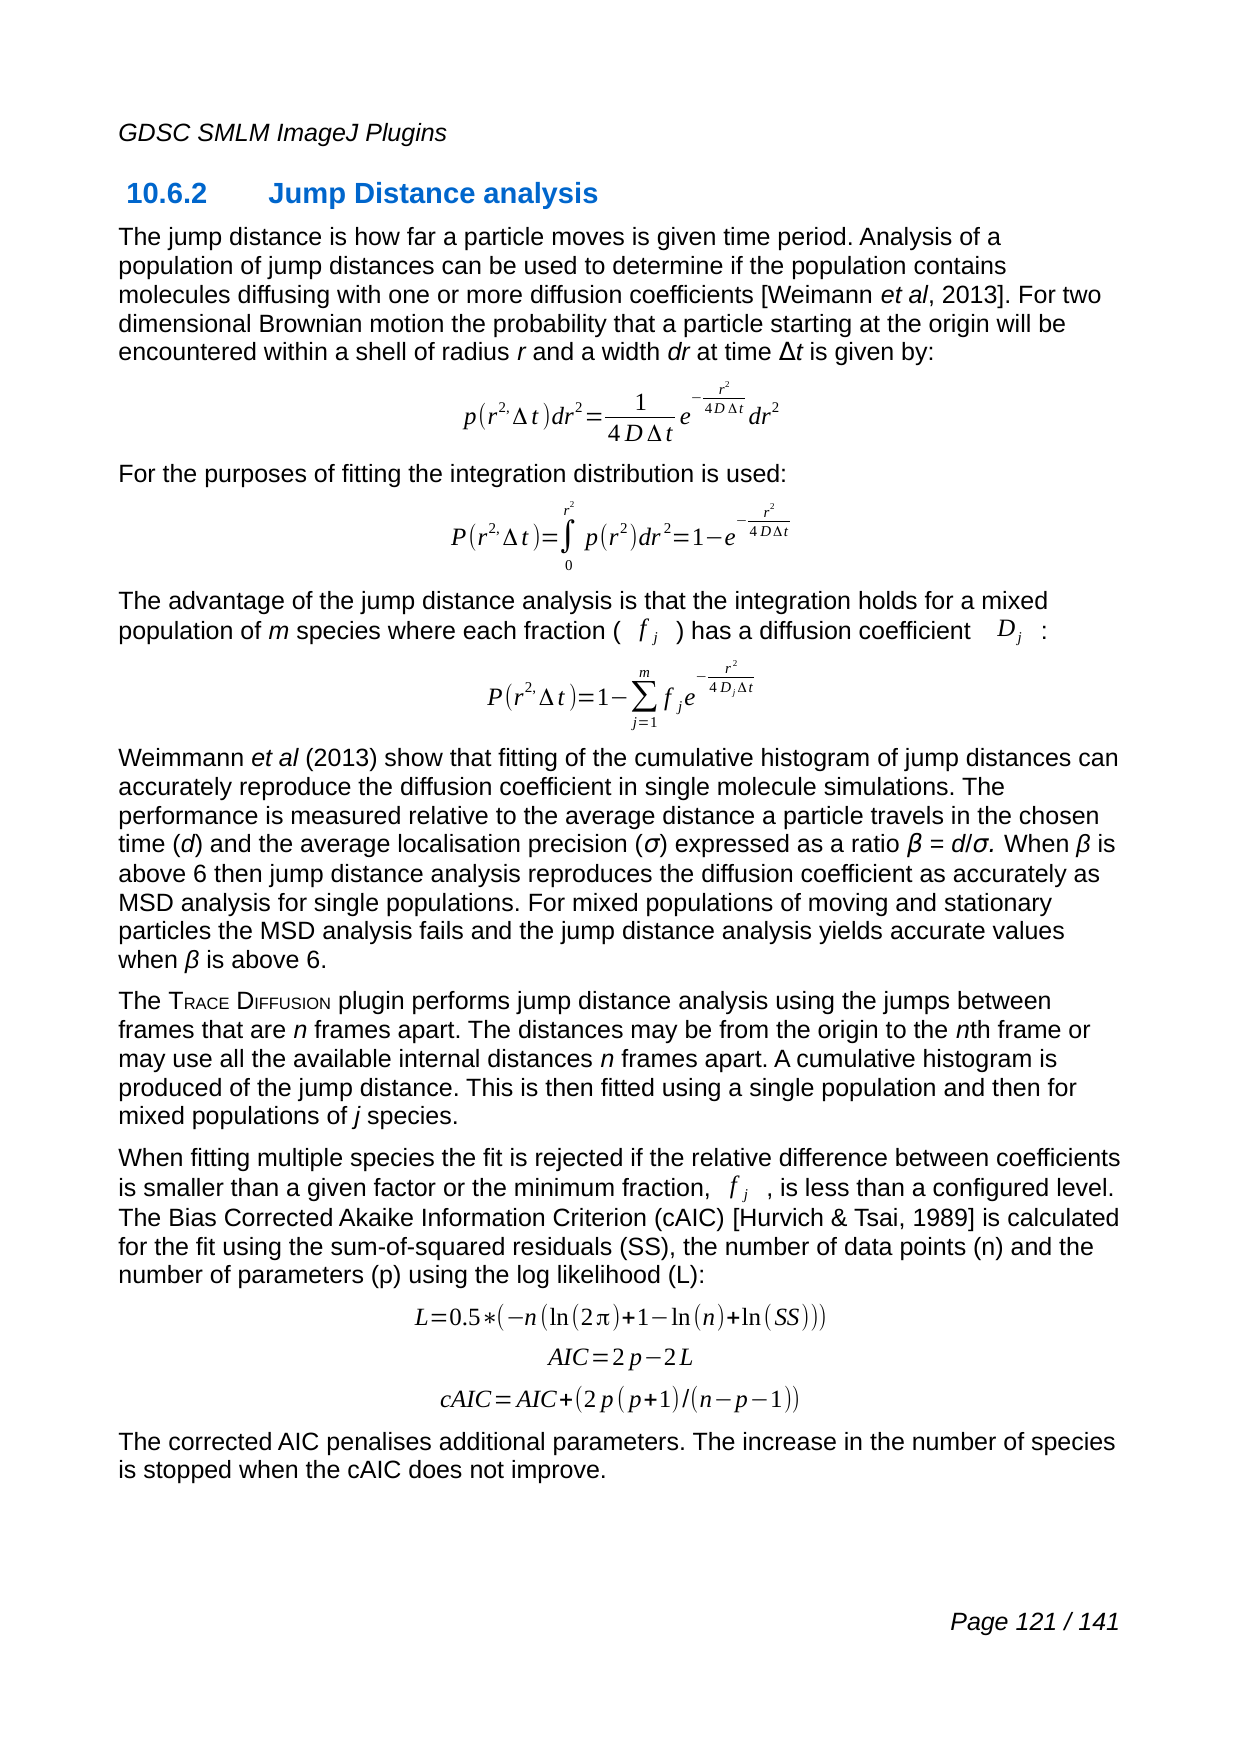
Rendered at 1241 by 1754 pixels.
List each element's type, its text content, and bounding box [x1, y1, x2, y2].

text The advantage of the jump distance analysis is that the integration holds for a mixed population of m species where each fraction () has a diffusion coefficient : [118, 586, 1122, 646]
text For the purposes of fitting the integration distribution is used: [118, 459, 1122, 488]
subtitle Jump Distance analysis [118, 176, 1122, 210]
text The jump distance is how far a particle moves is given time period. Analysis of a population of jump distances can be used to determine if the population contains molecules diffusing with one or more diffusion coefficients [Weimann et al, 2013]. For two dimensional Brownian motion the probability that a particle starting at the origin will be encountered within a shell of radius r and a width dr at time Δt is given by: [118, 222, 1122, 367]
text The Trace Diffusion plugin performs jump distance analysis using the jumps between frames that are n frames apart. The distances may be from the origin to the nth frame or may use all the available internal distances n frames apart. A cumulative histogram is produced of the jump distance. This is then fitted using a single population and then for mixed populations of j species. [118, 986, 1122, 1130]
text When fitting multiple species the fit is rejected if the relative difference between coefficients is smaller than a given factor or the minimum fraction,, is less than a configured level. The Bias Corrected Akaike Information Criterion (cAIC) [Hurvich & Tsai, 1989] is calculated for the fit using the sum-of-squared residuals (SS), the number of data points (n) and the number of parameters (p) using the log likelihood (L): [118, 1143, 1122, 1289]
text Weimmann et al (2013) show that fitting of the cumulative histogram of jump distances can accurately reproduce the diffusion coefficient in single molecule simulations. The performance is measured relative to the average distance a particle travels in the chosen time (d) and the average localisation precision (σ) expressed as a ratio β = d/σ. When β is above 6 then jump distance analysis reproduces the diffusion coefficient as accurately as MSD analysis for single populations. For mixed populations of moving and stationary particles the MSD analysis fails and the jump distance analysis yields accurate values when β is above 6. [118, 743, 1122, 974]
text The corrected AIC penalises additional parameters. The increase in the number of species is stopped when the cAIC does not improve. [118, 1426, 1122, 1484]
